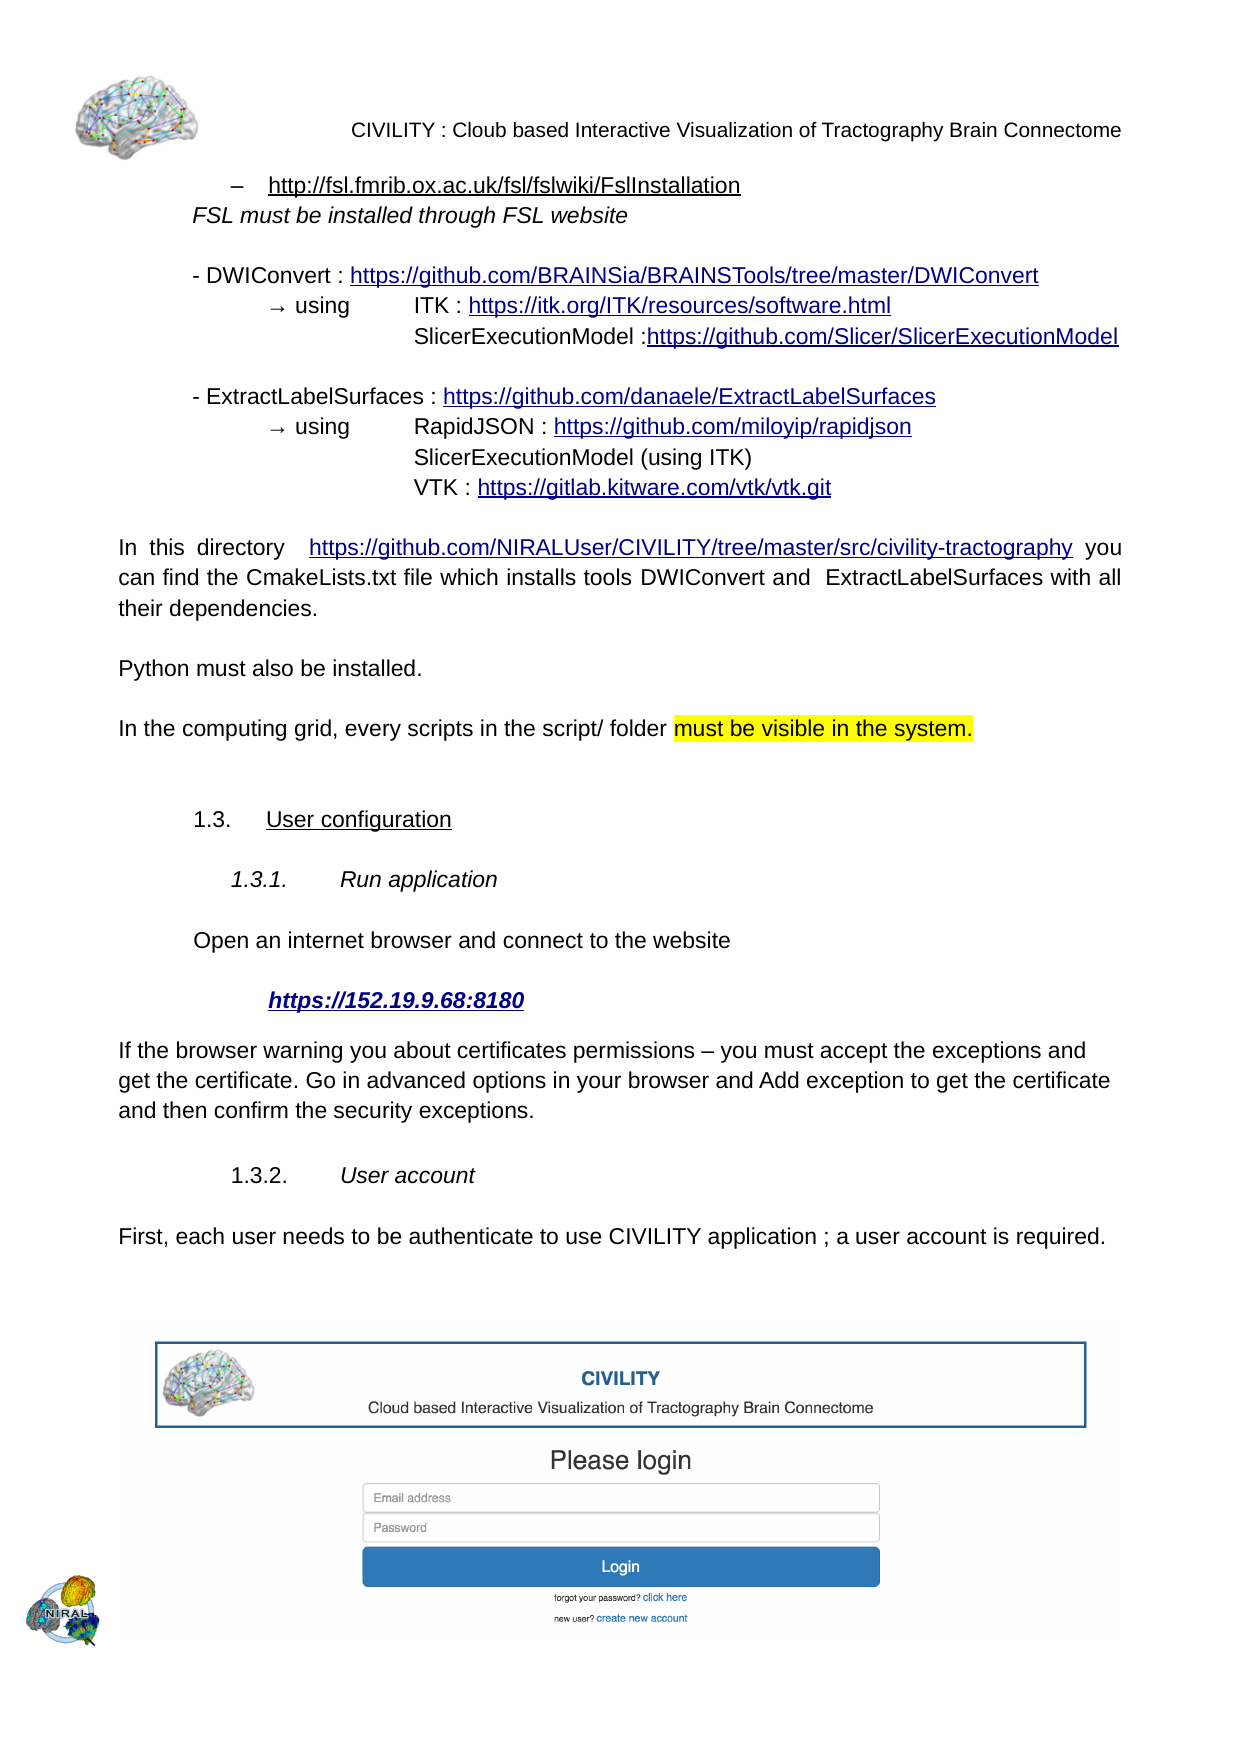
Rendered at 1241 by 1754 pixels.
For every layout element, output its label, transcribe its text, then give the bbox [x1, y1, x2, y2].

list https://152.19.9.68:8180 [231, 987, 1122, 1013]
text First, each user needs to be authenticate to use CIVILITY application ; a user account is required. [118, 1223, 1122, 1249]
text FSL must be installed through FSL website [118, 202, 1122, 228]
text Python must also be installed. [118, 655, 1122, 681]
text - ExtractLabelSurfaces : https://github.com/danaele/ExtractLabelSurfaces [118, 383, 1122, 409]
list http://fsl.fmrib.ox.ac.uk/fsl/fslwiki/FslInstallation [231, 172, 1122, 198]
picture [17, 1559, 114, 1663]
list Run application [231, 866, 1122, 893]
text In this directory https://github.com/NIRALUser/CIVILITY/tree/master/src/civility-tractography you can find the CmakeLists.txt file which installs tools DWIConvert and ExtractLabelSurfaces with all their dependencies. [118, 534, 1122, 621]
text → using RapidJSON : https://github.com/miloyip/rapidjson [118, 413, 1122, 439]
text SlicerExecutionModel (using ITK) [118, 443, 1122, 470]
text - DWIConvert : https://github.com/BRAINSia/BRAINSTools/tree/master/DWIConvert [118, 262, 1122, 288]
list User configuration [193, 806, 1122, 832]
text VTK : https://gitlab.kitware.com/vtk/vtk.git [118, 474, 1122, 500]
text SlicerExecutionModel :https://github.com/Slicer/SlicerExecutionModel [118, 323, 1122, 349]
text If the browser warning you about certificates permissions – you must accept the exceptions and get the certificate. Go in advanced options in your browser and Add exception to get the certificate and then confirm the security exceptions. [118, 1037, 1122, 1123]
picture [118, 1323, 1123, 1639]
text In the computing grid, every scripts in the script/ folder must be visible in the system. [118, 715, 1122, 742]
picture [68, 69, 203, 165]
list Open an internet browser and connect to the website [156, 927, 1122, 953]
text → using ITK : https://itk.org/ITK/resources/software.html [118, 292, 1122, 319]
list User account [231, 1162, 1122, 1188]
